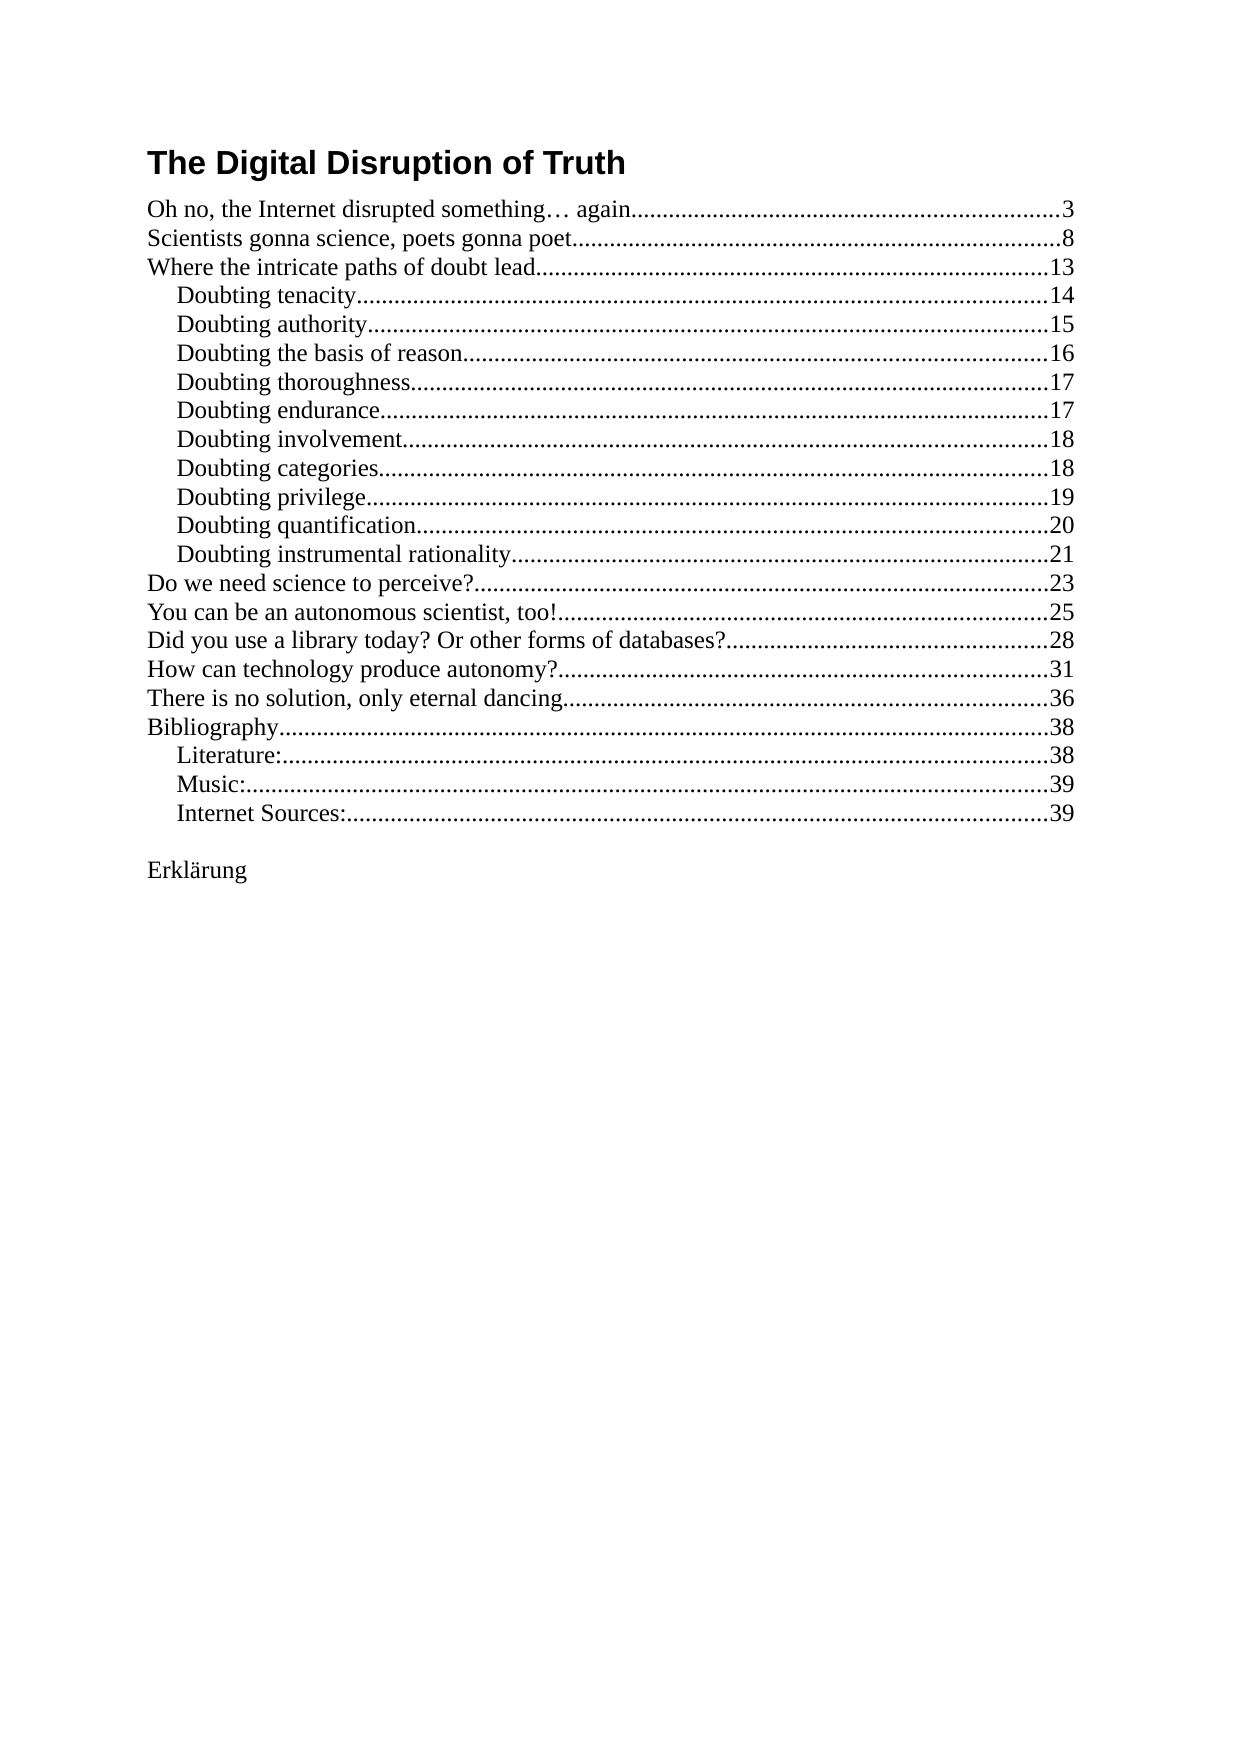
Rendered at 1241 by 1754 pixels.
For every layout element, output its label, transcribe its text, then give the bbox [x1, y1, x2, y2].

text Where the intricate paths of doubt lead 13 [147, 252, 1074, 280]
text Doubting the basis of reason 16 [176, 338, 1074, 367]
text Oh no, the Internet disrupted something… again 3 [147, 194, 1074, 223]
text Did you use a library today? Or other forms of databases? 28 [147, 625, 1074, 654]
text Doubting categories 18 [176, 453, 1074, 482]
text There is no solution, only eternal dancing 36 [147, 683, 1074, 712]
text Internet Sources: 39 [176, 798, 1074, 827]
text Erklärung [147, 855, 1074, 884]
text Literature: 38 [176, 740, 1074, 769]
text Doubting instrumental rationality 21 [176, 539, 1074, 568]
text Doubting privilege 19 [176, 482, 1074, 510]
text Doubting tenacity 14 [176, 280, 1074, 309]
text Doubting quantification 20 [176, 510, 1074, 539]
text How can technology produce autonomy? 31 [147, 654, 1074, 683]
text Bibliography 38 [147, 712, 1074, 740]
text Doubting involvement 18 [176, 424, 1074, 453]
text Do we need science to perceive? 23 [147, 568, 1074, 597]
text You can be an autonomous scientist, too! 25 [147, 597, 1074, 625]
text Doubting endurance 17 [176, 395, 1074, 424]
text Doubting thoroughness 17 [176, 367, 1074, 395]
text Doubting authority 15 [176, 309, 1074, 338]
text Music: 39 [176, 769, 1074, 798]
subtitle The Digital Disruption of Truth [147, 143, 1074, 182]
text Scientists gonna science, poets gonna poet 8 [147, 223, 1074, 252]
